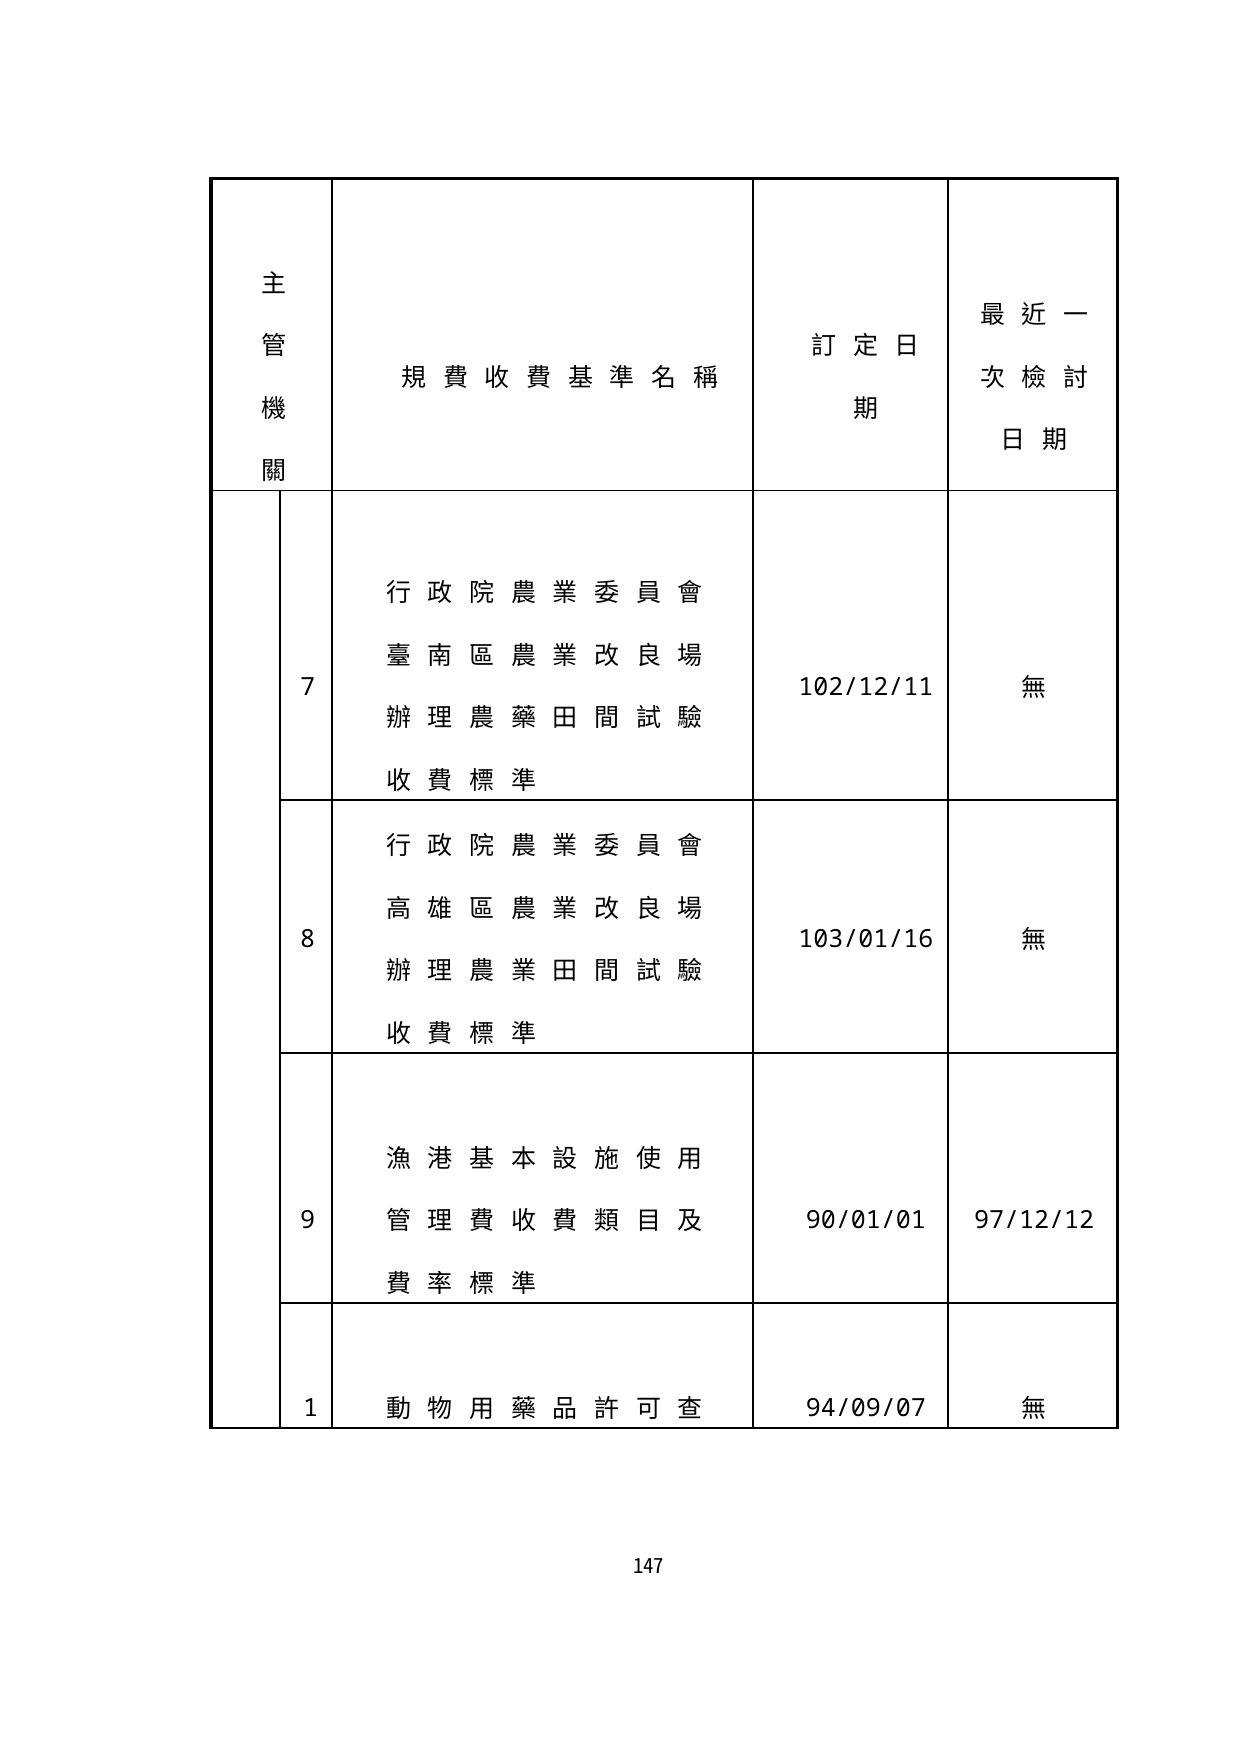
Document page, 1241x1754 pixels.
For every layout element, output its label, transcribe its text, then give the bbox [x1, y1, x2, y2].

table_cell 無 [949, 491, 1116, 799]
table_cell 漁港基本設施使用管理費收費類目及費率標準 [333, 1054, 752, 1302]
table_header 最近一次檢討日期 [949, 180, 1116, 490]
table_cell 97/12/12 [949, 1054, 1116, 1302]
table_header 訂定日期 [754, 180, 947, 490]
table_cell 無 [949, 1304, 1116, 1427]
table_cell 7 [281, 491, 331, 799]
table_cell 9 [281, 1054, 331, 1302]
table_cell 103/01/16 [754, 801, 947, 1052]
table_cell 94/09/07 [754, 1304, 947, 1427]
table_cell 行政院農業委員會高雄區農業改良場辦理農業田間試驗收費標準 [333, 801, 752, 1052]
table_cell 1 [281, 1304, 331, 1427]
table_cell 102/12/11 [754, 491, 947, 799]
table_cell 無 [949, 801, 1116, 1052]
table_header 主管機關 [213, 180, 331, 490]
table_cell 90/01/01 [754, 1054, 947, 1302]
table_cell 動物用藥品許可查 [333, 1304, 752, 1427]
table_cell 8 [281, 801, 331, 1052]
table_header 規費收費基準名稱 [333, 180, 752, 490]
table_cell 農委會 [213, 491, 279, 1427]
table_cell 行政院農業委員會臺南區農業改良場辦理農藥田間試驗收費標準 [333, 491, 752, 799]
